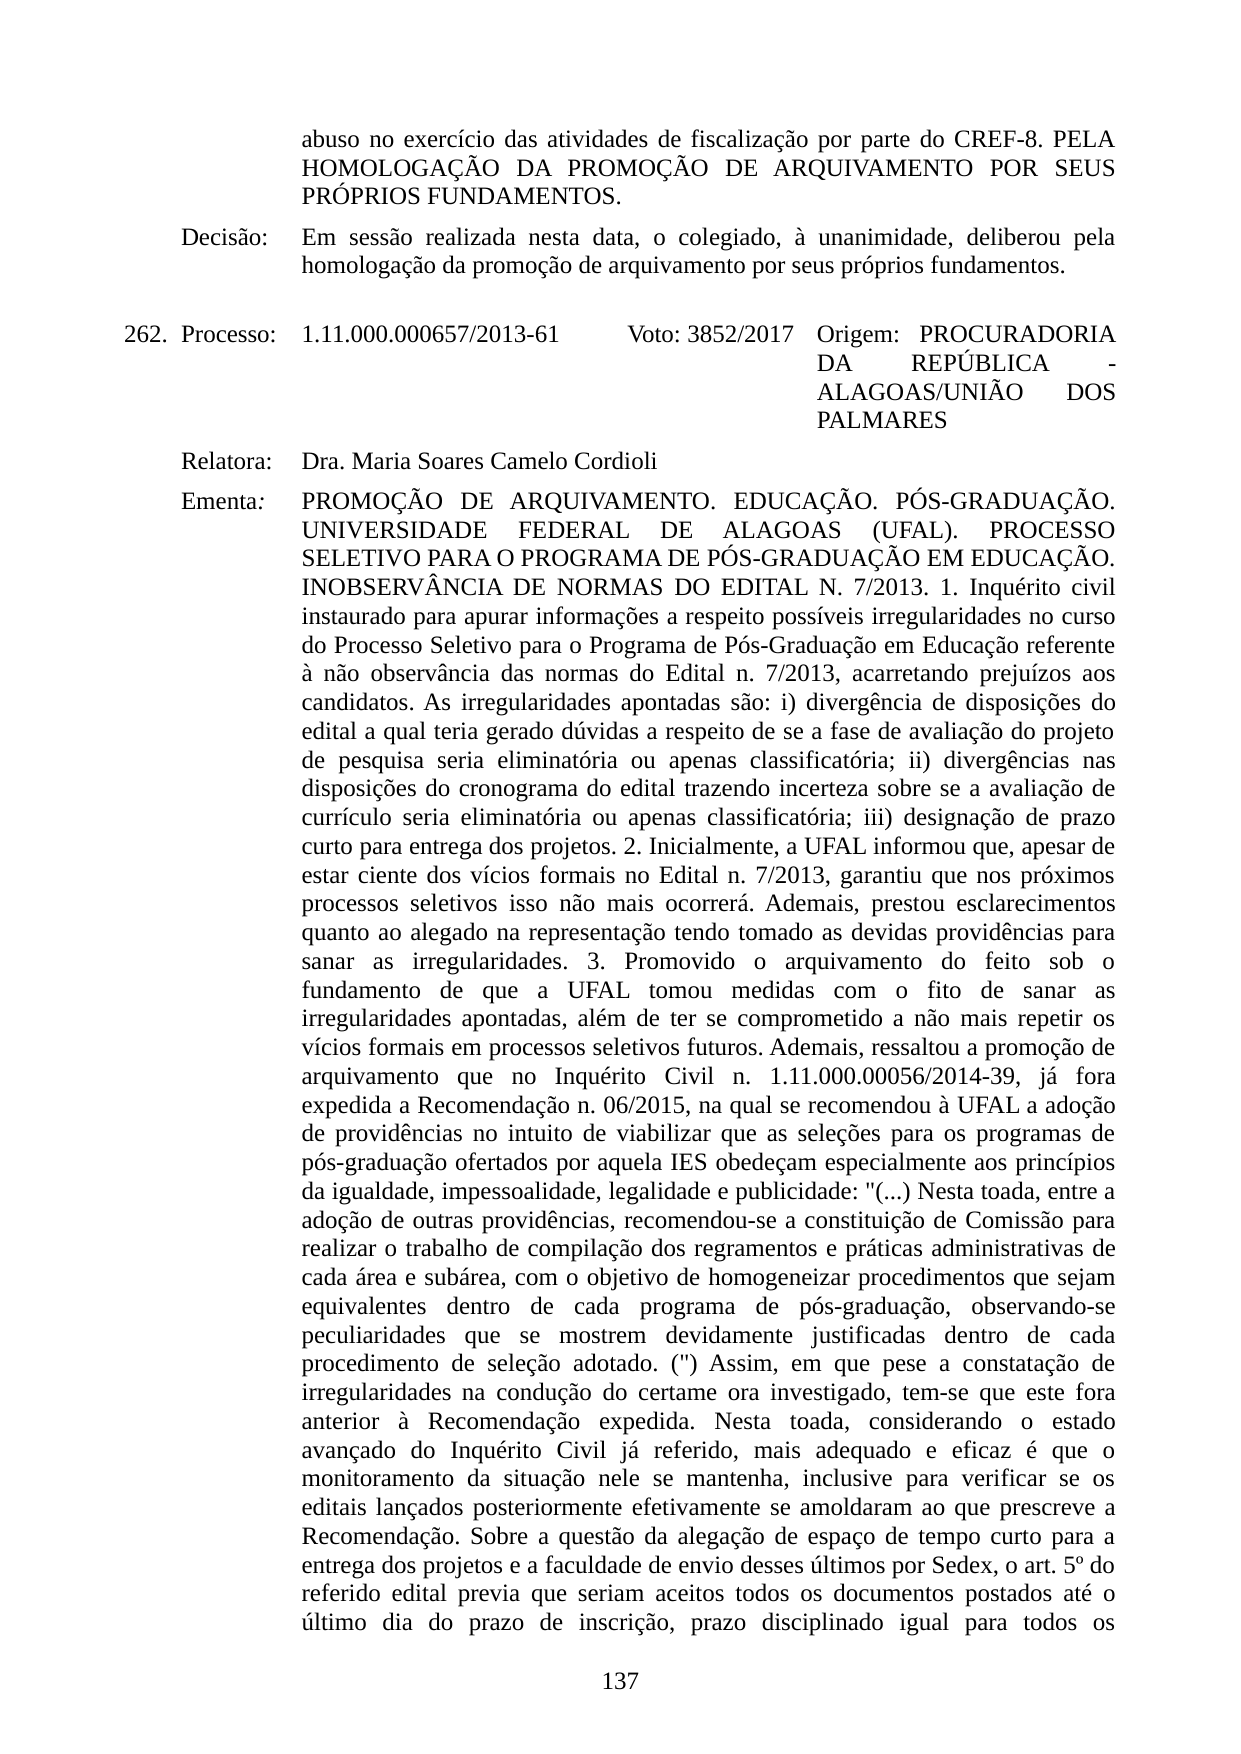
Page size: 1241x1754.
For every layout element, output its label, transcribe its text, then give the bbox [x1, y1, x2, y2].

table_header 262. [118, 314, 175, 440]
table_cell Decisão: [175, 216, 296, 285]
table_cell [175, 118, 296, 216]
table_cell PROMOÇÃO DE ARQUIVAMENTO. EDUCAÇÃO. PÓS-GRADUAÇÃO. UNIVERSIDADE FEDERAL DE ALAGOAS (UFAL). PROCESSO SELETIVO PARA O PROGRAMA DE PÓS-GRADUAÇÃO EM EDUCAÇÃO. INOBSERVÂNCIA DE NORMAS DO EDITAL N. 7/2013. 1. Inquérito civil instaurado para apurar informações a respeito possíveis irregularidades no curso do Processo Seletivo para o Programa de Pós-Graduação em Educação referente à não observância das normas do Edital n. 7/2013, acarretando prejuízos aos candidatos. As irregularidades apontadas são: i) divergência de disposições do edital a qual teria gerado dúvidas a respeito de se a fase de avaliação do projeto de pesquisa seria eliminatória ou apenas classificatória; ii) divergências nas disposições do cronograma do edital trazendo incerteza sobre se a avaliação de currículo seria eliminatória ou apenas classificatória; iii) designação de prazo curto para entrega dos projetos. 2. Inicialmente, a UFAL informou que, apesar de estar ciente dos vícios formais no Edital n. 7/2013, garantiu que nos próximos processos seletivos isso não mais ocorrerá. Ademais, prestou esclarecimentos quanto ao alegado na representação tendo tomado as devidas providências para sanar as irregularidades. 3. Promovido o arquivamento do feito sob o fundamento de que a UFAL tomou medidas com o fito de sanar as irregularidades apontadas, além de ter se comprometido a não mais repetir os vícios formais em processos seletivos futuros. Ademais, ressaltou a promoção de arquivamento que no Inquérito Civil n. 1.11.000.00056/2014-39, já fora expedida a Recomendação n. 06/2015, na qual se recomendou à UFAL a adoção de providências no intuito de viabilizar que as seleções para os programas de pós-graduação ofertados por aquela IES obedeçam especialmente aos princípios da igualdade, impessoalidade, legalidade e publicidade: "(...) Nesta toada, entre a adoção de outras providências, recomendou-se a constituição de Comissão para realizar o trabalho de compilação dos regramentos e práticas administrativas de cada área e subárea, com o objetivo de homogeneizar procedimentos que sejam equivalentes dentro de cada programa de pós-graduação, observando-se peculiaridades que se mostrem devidamente justificadas dentro de cada procedimento de seleção adotado. (") Assim, em que pese a constatação de irregularidades na condução do certame ora investigado, tem-se que este fora anterior à Recomendação expedida. Nesta toada, considerando o estado avançado do Inquérito Civil já referido, mais adequado e eficaz é que o monitoramento da situação nele se mantenha, inclusive para verificar se os editais lançados posteriormente efetivamente se amoldaram ao que prescreve a Recomendação. Sobre a questão da alegação de espaço de tempo curto para a entrega dos projetos e a faculdade de envio desses últimos por Sedex, o art. 5º do referido edital previa que seriam aceitos todos os documentos postados até o último dia do prazo de inscrição, prazo disciplinado igual para todos os [296, 480, 1122, 1642]
table_cell Dra. Maria Soares Camelo Cordioli [296, 440, 1122, 480]
table_cell Relatora: [175, 440, 296, 480]
table_cell [118, 118, 175, 216]
table_cell [118, 440, 175, 480]
table_header Origem: PROCURADORIA DA REPÚBLICA - ALAGOAS/UNIÃO DOS PALMARES [811, 314, 1122, 440]
table_cell abuso no exercício das atividades de fiscalização por parte do CREF-8. PELA HOMOLOGAÇÃO DA PROMOÇÃO DE ARQUIVAMENTO POR SEUS PRÓPRIOS FUNDAMENTOS. [296, 118, 1122, 216]
table_cell [118, 480, 175, 1642]
table_cell Em sessão realizada nesta data, o colegiado, à unanimidade, deliberou pela homologação da promoção de arquivamento por seus próprios fundamentos. [296, 216, 1122, 285]
table_header Processo: [175, 314, 296, 440]
table_cell [118, 216, 175, 285]
table_header 1.11.000.000657/2013-61 [296, 314, 621, 440]
table_cell Ementa: [175, 480, 296, 1642]
table_header Voto: 3852/2017 [621, 314, 811, 440]
